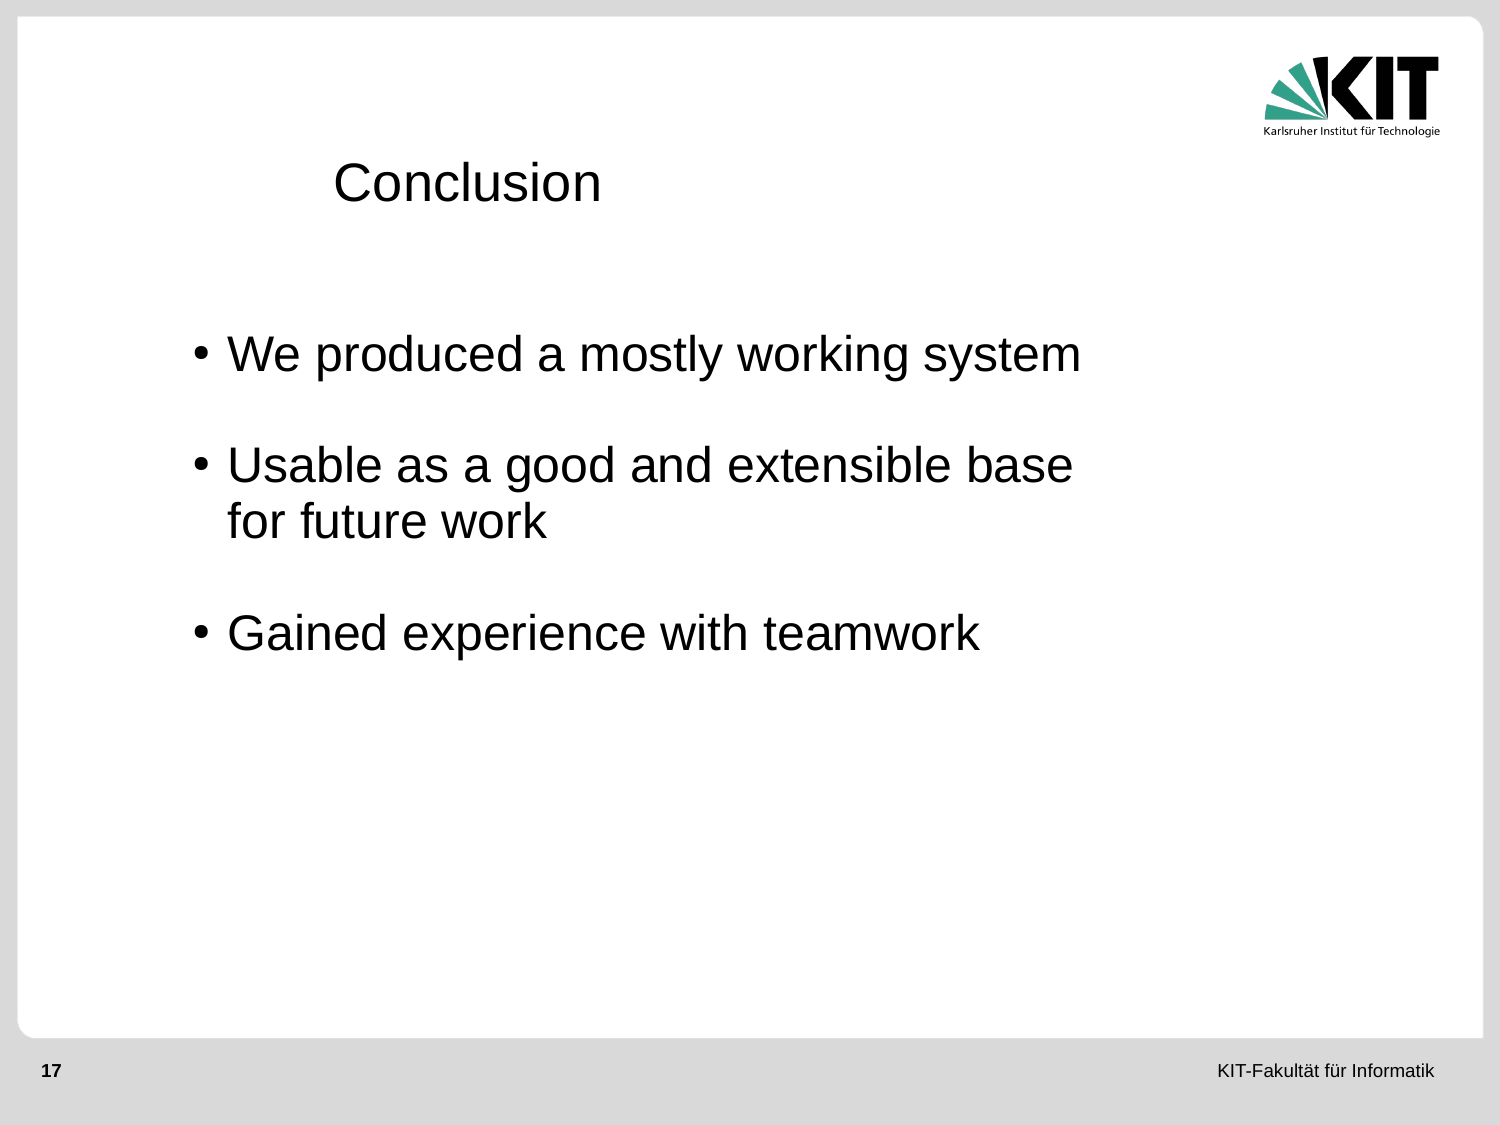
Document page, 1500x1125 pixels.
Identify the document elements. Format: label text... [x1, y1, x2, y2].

text_box We produced a mostly working system Usable as a good and extensible base for future work Gained experience with teamwork [177, 318, 1099, 892]
picture [0, 0, 1500, 1125]
text_box Conclusion [318, 145, 1158, 237]
